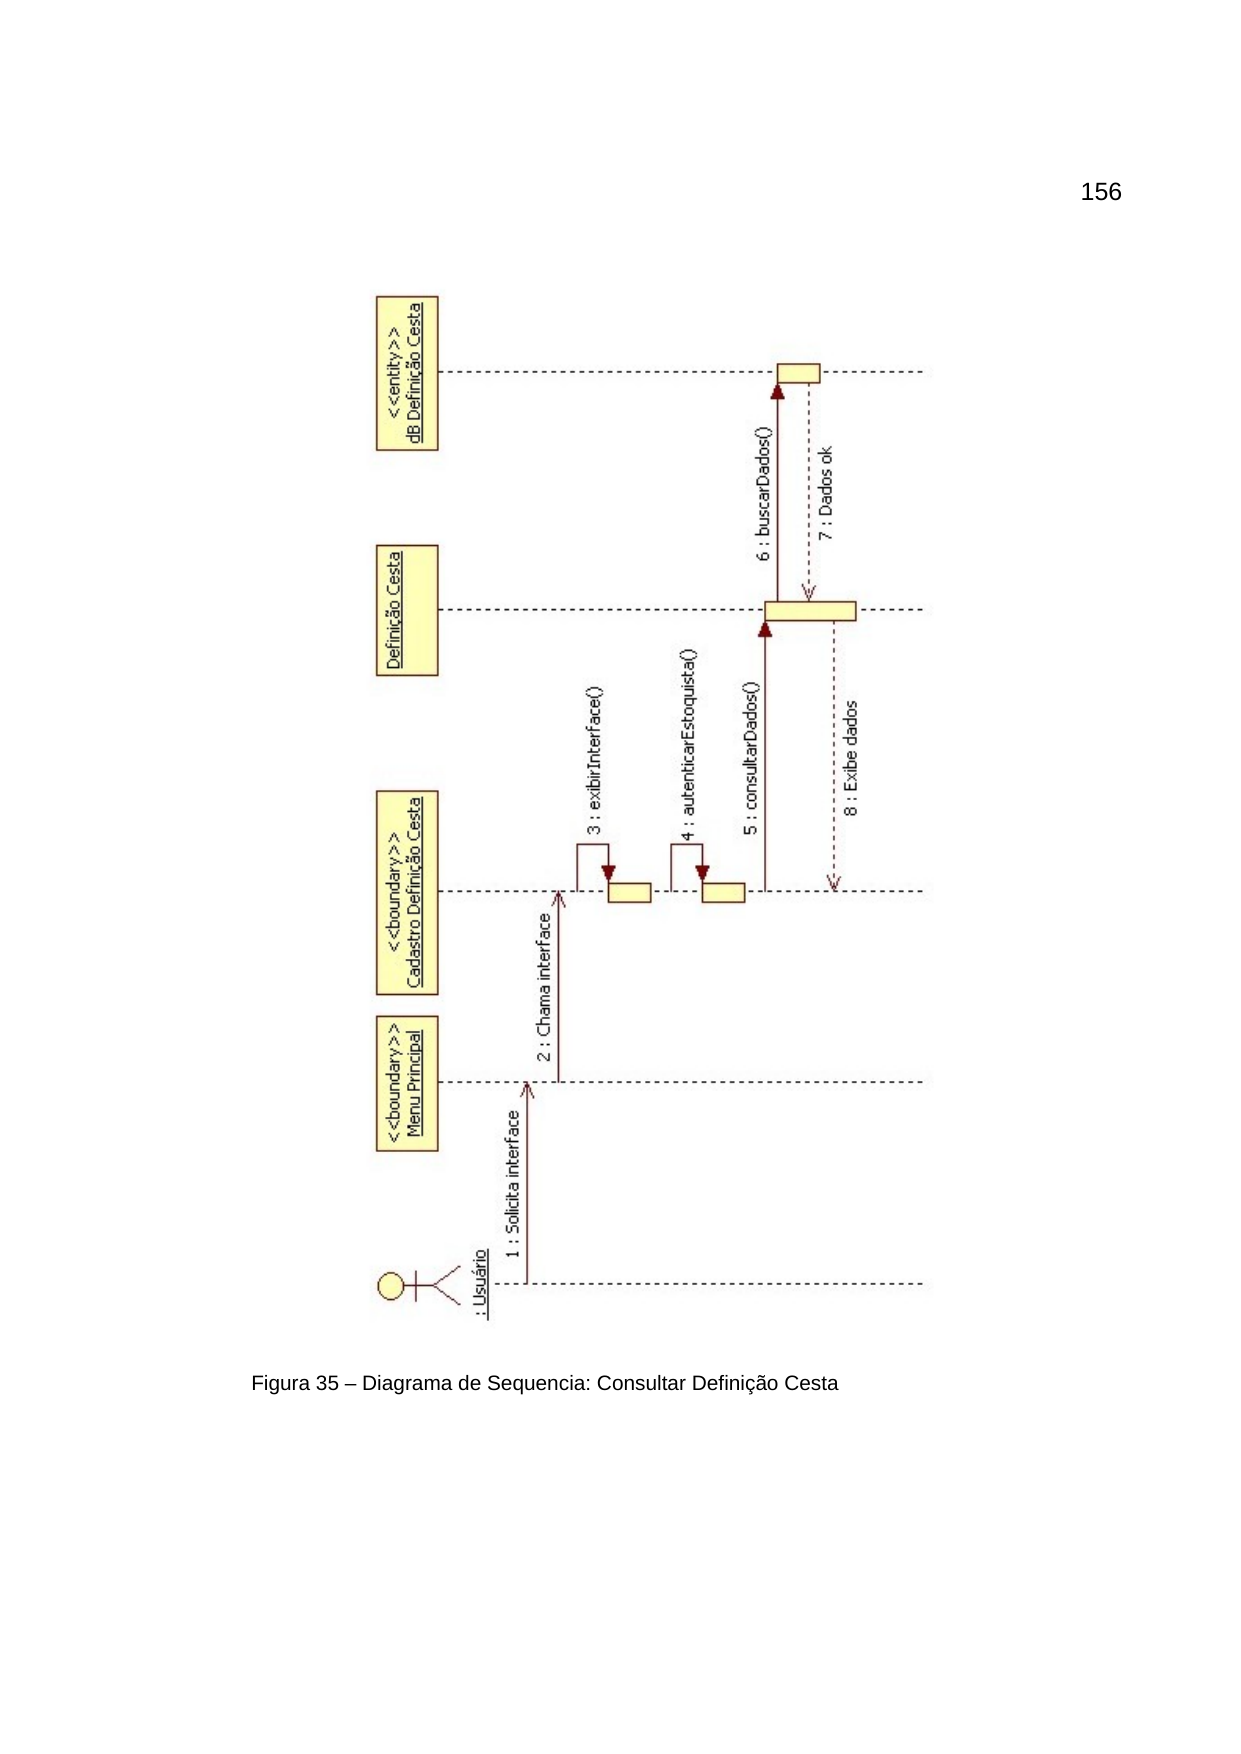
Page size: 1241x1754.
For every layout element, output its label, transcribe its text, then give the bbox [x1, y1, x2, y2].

picture [345, 265, 954, 1371]
text Figura 35 – Diagrama de Sequencia: Consultar Definição Cesta [177, 1371, 1122, 1394]
